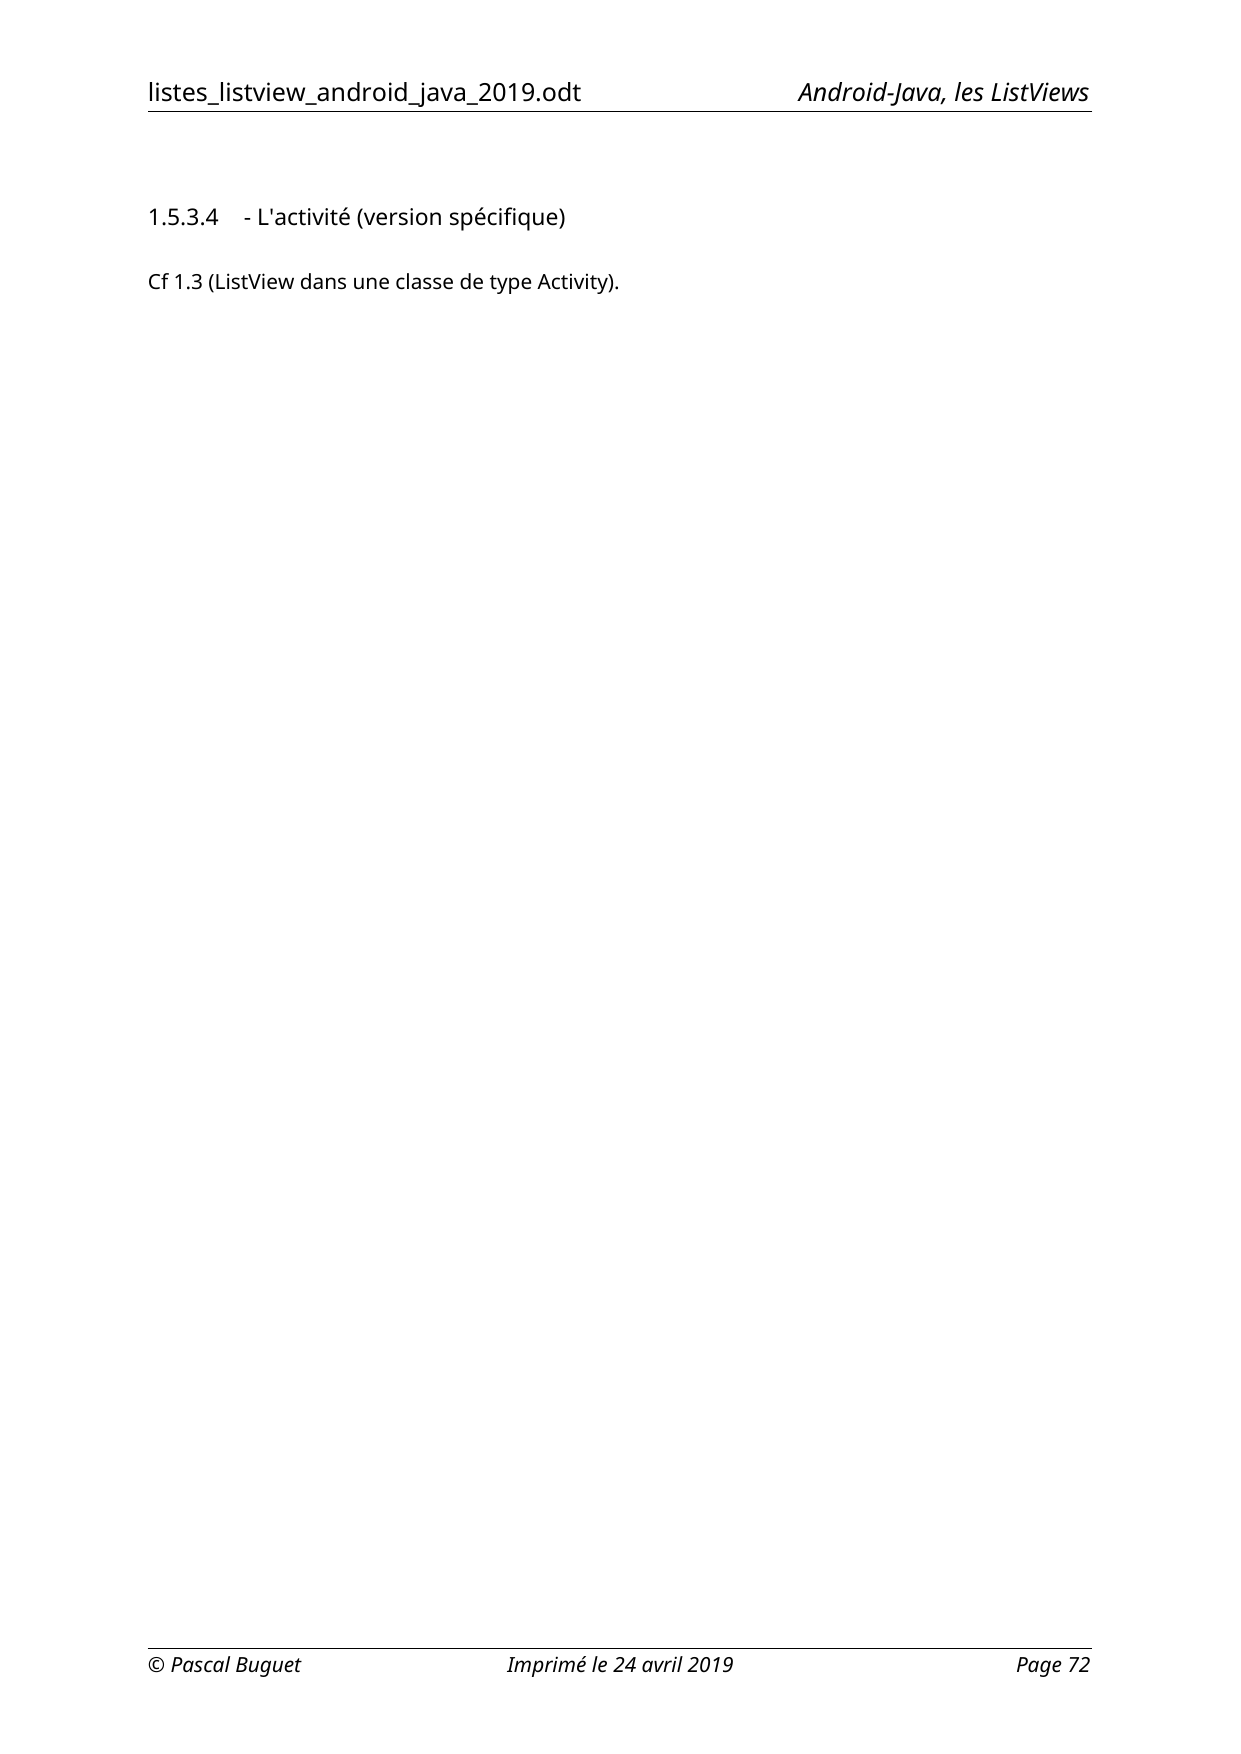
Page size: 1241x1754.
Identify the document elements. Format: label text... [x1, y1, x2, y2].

subtitle - L'activité (version spécifique) [148, 201, 1092, 232]
text Cf 1.3 (ListView dans une classe de type Activity). [148, 267, 1092, 296]
